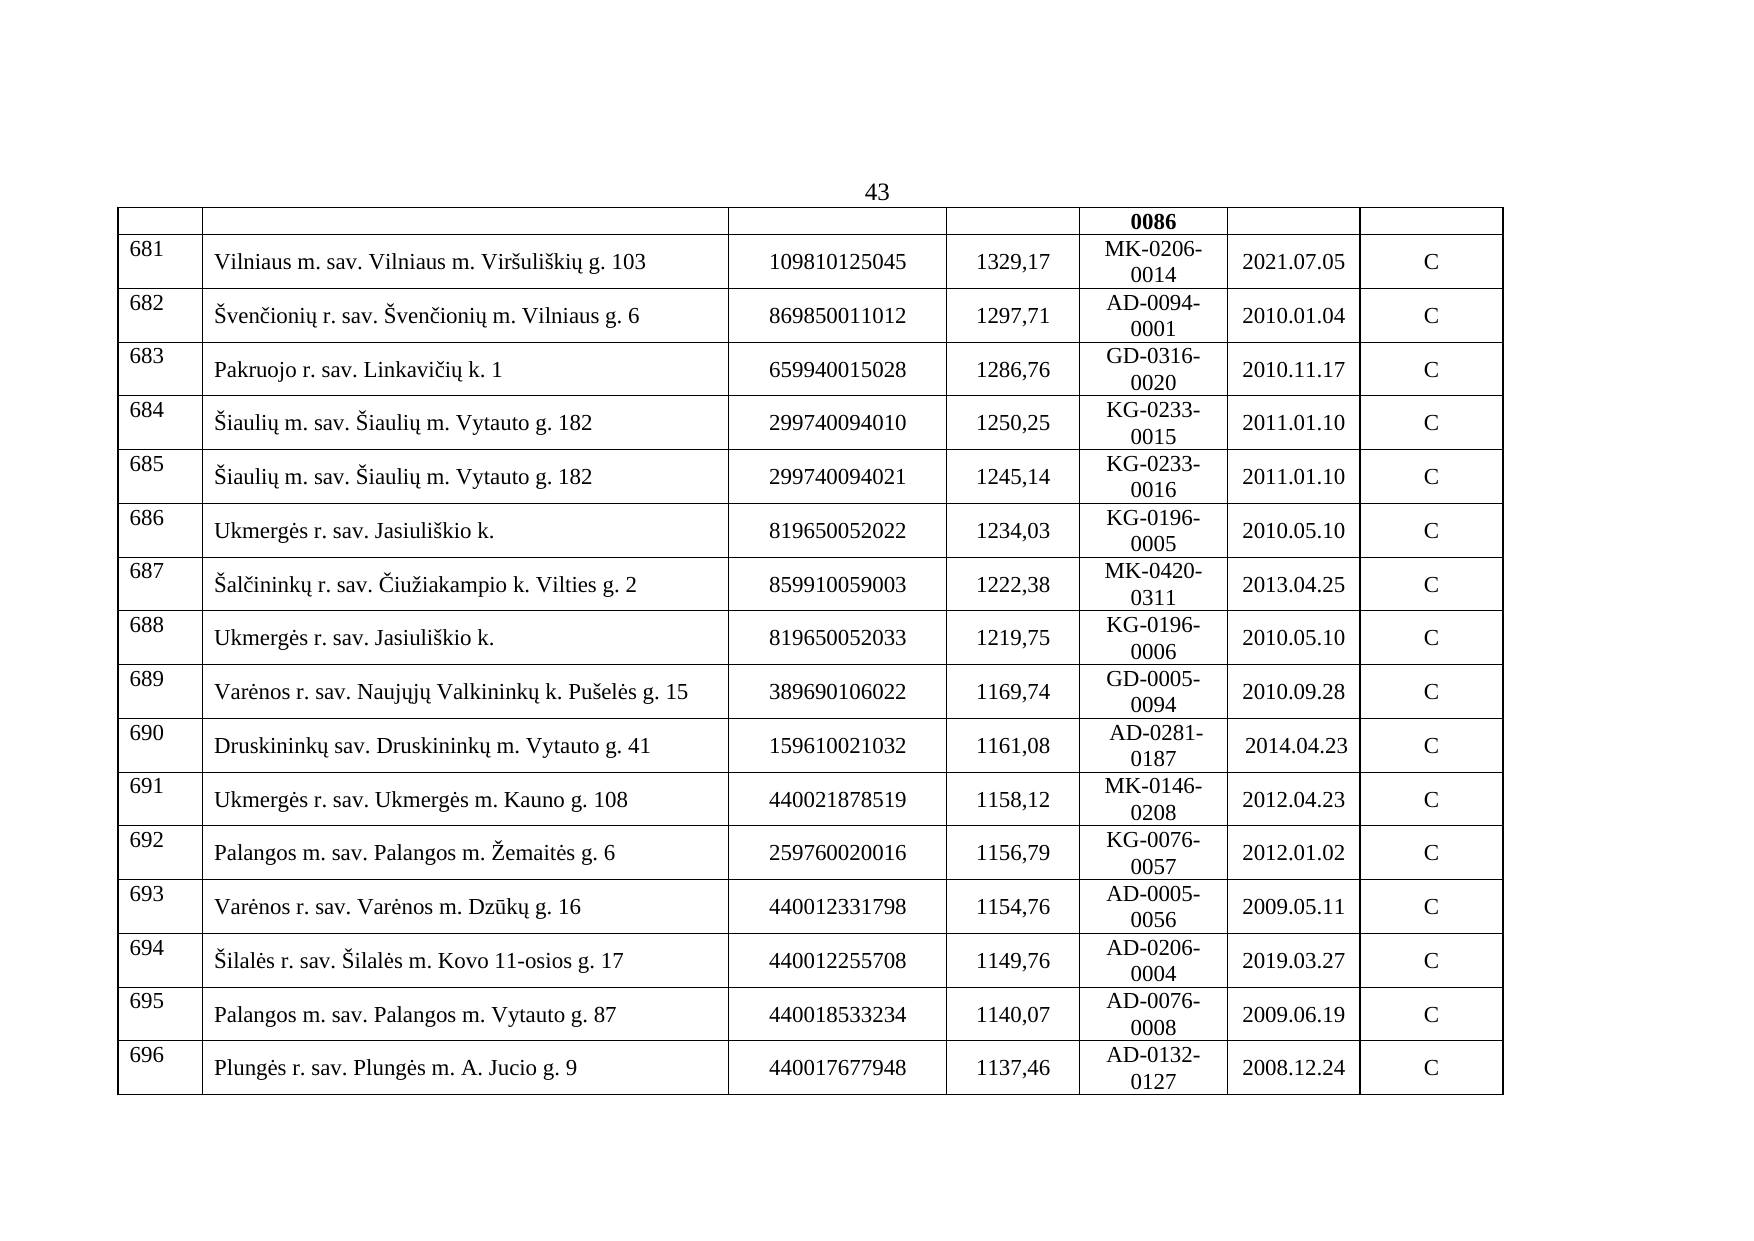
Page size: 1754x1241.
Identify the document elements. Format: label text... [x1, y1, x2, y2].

table_cell Šilalės r. sav. Šilalės m. Kovo 11-osios g. 17 [203, 934, 728, 987]
table_cell 259760020016 [729, 826, 946, 879]
table_cell Varėnos r. sav. Varėnos m. Dzūkų g. 16 [203, 880, 728, 933]
table_cell 859910059003 [729, 558, 946, 610]
table_cell 2021.07.05 [1228, 235, 1359, 288]
table_cell C [1361, 773, 1502, 825]
table_cell GD-0005-0094 [1080, 665, 1227, 718]
table_cell 685 [119, 450, 202, 503]
table_cell 0086 [1080, 208, 1227, 234]
table_cell 687 [119, 558, 202, 610]
table_cell 159610021032 [729, 719, 946, 772]
table_cell GD-0316-0020 [1080, 343, 1227, 395]
table_cell KG-0233-0015 [1080, 396, 1227, 449]
table_cell C [1361, 235, 1502, 288]
table_cell AD-0094-0001 [1080, 289, 1227, 342]
table_cell 299740094021 [729, 450, 946, 503]
table_cell Vilniaus m. sav. Vilniaus m. Viršuliškių g. 103 [203, 235, 728, 288]
table_cell C [1361, 1041, 1502, 1094]
table_cell C [1361, 826, 1502, 879]
table_cell Plungės r. sav. Plungės m. A. Jucio g. 9 [203, 1041, 728, 1094]
table_cell 2013.04.25 [1228, 558, 1359, 610]
table_cell [1228, 208, 1359, 234]
table_cell 1140,07 [947, 988, 1079, 1040]
table_cell 2010.09.28 [1228, 665, 1359, 718]
table_cell 694 [119, 934, 202, 987]
table_cell 2012.01.02 [1228, 826, 1359, 879]
table_cell 681 [119, 235, 202, 288]
table_cell C [1361, 611, 1502, 664]
table_cell C [1361, 343, 1502, 395]
table_cell 2010.01.04 [1228, 289, 1359, 342]
table_cell C [1361, 504, 1502, 557]
table_cell 440021878519 [729, 773, 946, 825]
table_cell 819650052033 [729, 611, 946, 664]
table_cell 2011.01.10 [1228, 396, 1359, 449]
table_cell Švenčionių r. sav. Švenčionių m. Vilniaus g. 6 [203, 289, 728, 342]
table_cell 109810125045 [729, 235, 946, 288]
table_cell C [1361, 934, 1502, 987]
table_cell 2010.05.10 [1228, 504, 1359, 557]
table_cell MK-0146-0208 [1080, 773, 1227, 825]
table_cell Palangos m. sav. Palangos m. Vytauto g. 87 [203, 988, 728, 1040]
table_cell [947, 208, 1079, 234]
table_cell [729, 208, 946, 234]
table_cell 2008.12.24 [1228, 1041, 1359, 1094]
table_cell [119, 208, 202, 234]
table_cell Šalčininkų r. sav. Čiužiakampio k. Vilties g. 2 [203, 558, 728, 610]
table_cell 2014.04.23 [1228, 719, 1359, 772]
table_cell 1154,76 [947, 880, 1079, 933]
table_cell 1297,71 [947, 289, 1079, 342]
table_cell 1169,74 [947, 665, 1079, 718]
table_cell AD-0281-0187 [1080, 719, 1227, 772]
table_cell Varėnos r. sav. Naujųjų Valkininkų k. Pušelės g. 15 [203, 665, 728, 718]
table_cell 688 [119, 611, 202, 664]
table_cell Šiaulių m. sav. Šiaulių m. Vytauto g. 182 [203, 396, 728, 449]
table_cell 2011.01.10 [1228, 450, 1359, 503]
table_cell AD-0076-0008 [1080, 988, 1227, 1040]
table_cell 690 [119, 719, 202, 772]
table_cell [203, 208, 728, 234]
table_cell AD-0132-0127 [1080, 1041, 1227, 1094]
table_cell 693 [119, 880, 202, 933]
table_cell Ukmergės r. sav. Jasiuliškio k. [203, 504, 728, 557]
table_cell 1222,38 [947, 558, 1079, 610]
table_cell 440018533234 [729, 988, 946, 1040]
table_cell 1158,12 [947, 773, 1079, 825]
table_cell 440017677948 [729, 1041, 946, 1094]
table_cell C [1361, 988, 1502, 1040]
table_cell C [1361, 396, 1502, 449]
table_cell 696 [119, 1041, 202, 1094]
table_cell 1329,17 [947, 235, 1079, 288]
table_cell 2019.03.27 [1228, 934, 1359, 987]
table_cell 1234,03 [947, 504, 1079, 557]
table_cell KG-0076-0057 [1080, 826, 1227, 879]
table_cell 1156,79 [947, 826, 1079, 879]
table_cell 686 [119, 504, 202, 557]
table_cell 692 [119, 826, 202, 879]
table_cell 440012331798 [729, 880, 946, 933]
table_cell 695 [119, 988, 202, 1040]
table_cell 2010.05.10 [1228, 611, 1359, 664]
table_cell 659940015028 [729, 343, 946, 395]
table_cell 1137,46 [947, 1041, 1079, 1094]
table_cell 684 [119, 396, 202, 449]
table_cell C [1361, 450, 1502, 503]
table_cell 2010.11.17 [1228, 343, 1359, 395]
table_cell AD-0005-0056 [1080, 880, 1227, 933]
table_cell 440012255708 [729, 934, 946, 987]
table_cell Ukmergės r. sav. Jasiuliškio k. [203, 611, 728, 664]
table_cell 299740094010 [729, 396, 946, 449]
table_cell C [1361, 880, 1502, 933]
table_cell 1219,75 [947, 611, 1079, 664]
table_cell Druskininkų sav. Druskininkų m. Vytauto g. 41 [203, 719, 728, 772]
table_cell Palangos m. sav. Palangos m. Žemaitės g. 6 [203, 826, 728, 879]
table_cell AD-0206-0004 [1080, 934, 1227, 987]
table_cell KG-0196-0005 [1080, 504, 1227, 557]
table_cell 1286,76 [947, 343, 1079, 395]
table_cell KG-0196-0006 [1080, 611, 1227, 664]
table_cell 683 [119, 343, 202, 395]
table_cell 691 [119, 773, 202, 825]
table_cell 2012.04.23 [1228, 773, 1359, 825]
table_cell Ukmergės r. sav. Ukmergės m. Kauno g. 108 [203, 773, 728, 825]
table_cell C [1361, 558, 1502, 610]
table_cell 2009.06.19 [1228, 988, 1359, 1040]
table_cell 682 [119, 289, 202, 342]
table_cell 819650052022 [729, 504, 946, 557]
table_cell 869850011012 [729, 289, 946, 342]
table_cell KG-0233-0016 [1080, 450, 1227, 503]
table_cell C [1361, 665, 1502, 718]
table_cell Pakruojo r. sav. Linkavičių k. 1 [203, 343, 728, 395]
table_cell 1161,08 [947, 719, 1079, 772]
table_cell C [1361, 289, 1502, 342]
table_cell C [1361, 719, 1502, 772]
table_cell 1250,25 [947, 396, 1079, 449]
table_cell 389690106022 [729, 665, 946, 718]
table_cell MK-0420-0311 [1080, 558, 1227, 610]
table_cell 1245,14 [947, 450, 1079, 503]
table_cell MK-0206-0014 [1080, 235, 1227, 288]
table_cell Šiaulių m. sav. Šiaulių m. Vytauto g. 182 [203, 450, 728, 503]
table_cell 689 [119, 665, 202, 718]
table_cell 2009.05.11 [1228, 880, 1359, 933]
table_cell [1361, 208, 1502, 234]
table_cell 1149,76 [947, 934, 1079, 987]
